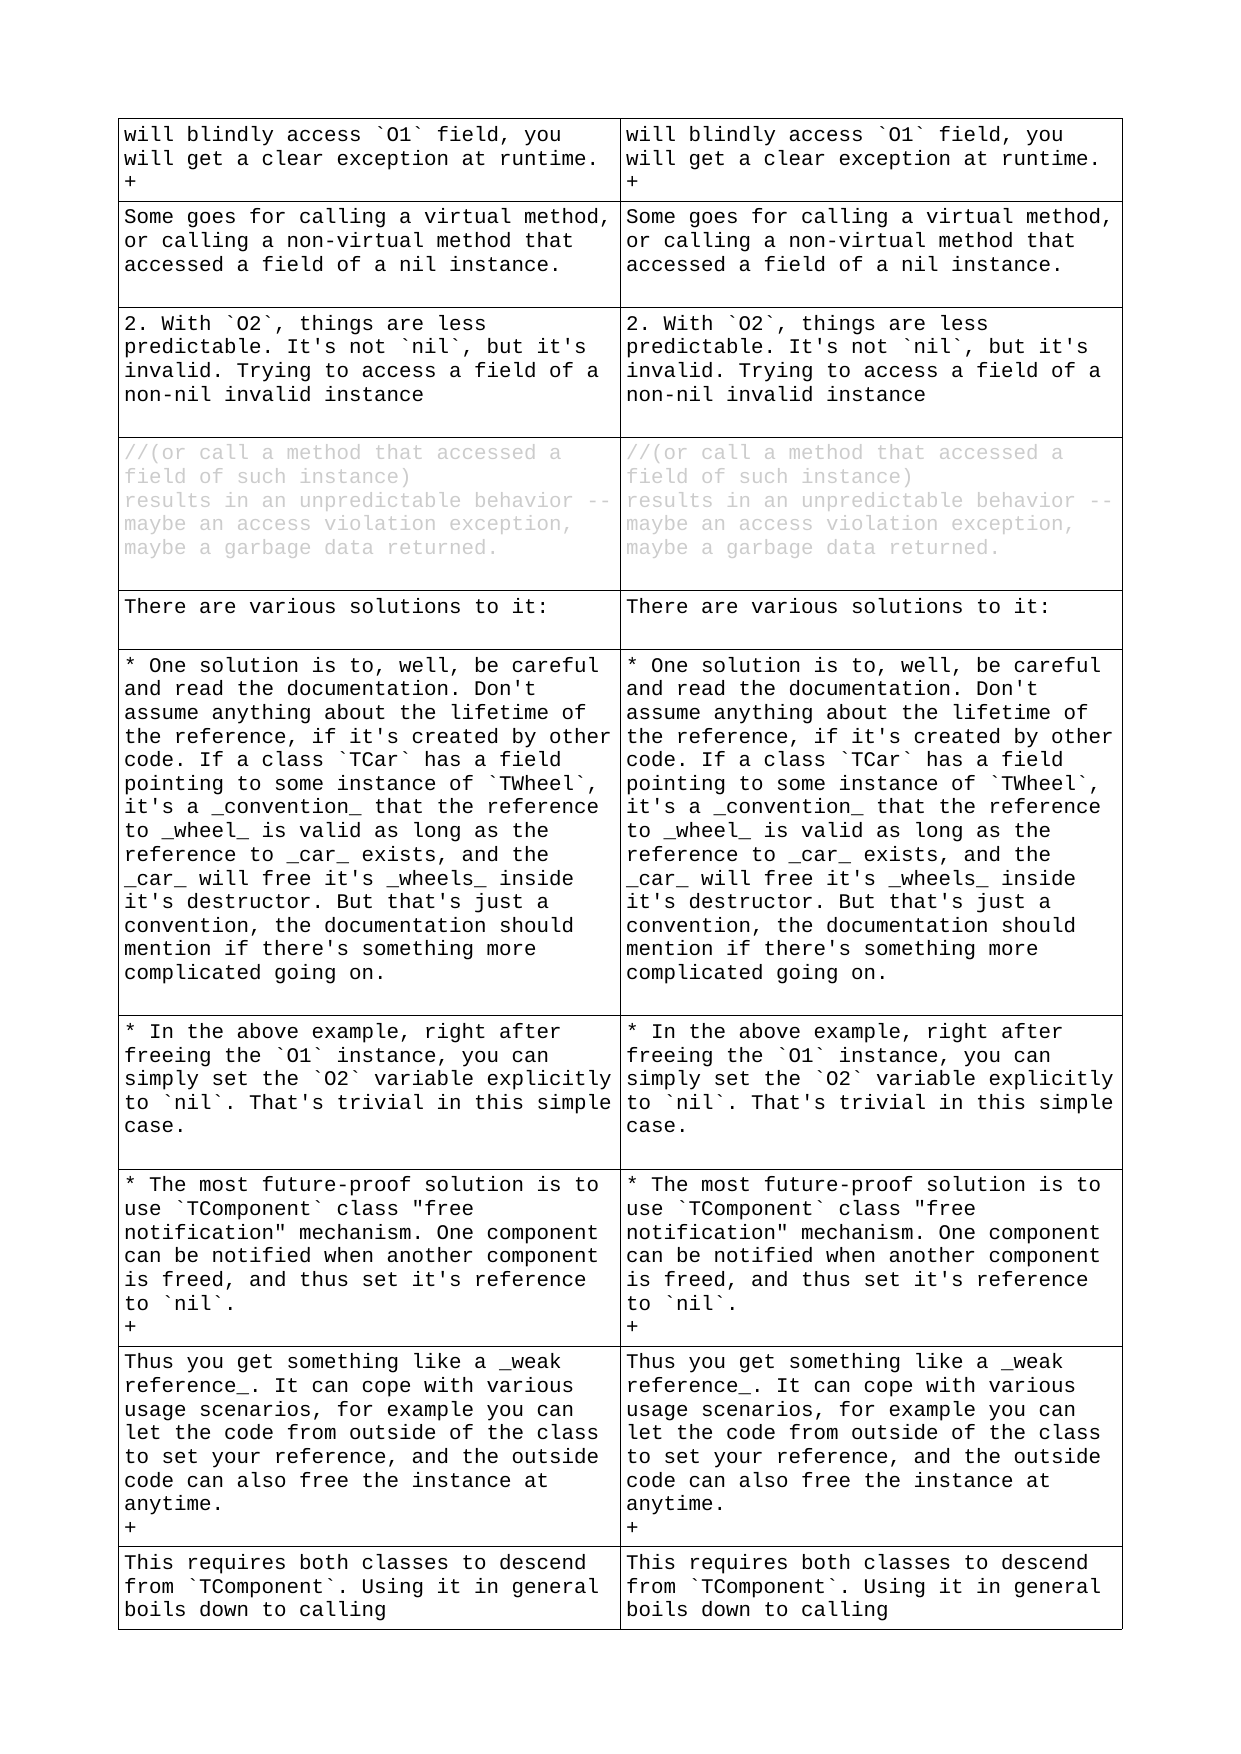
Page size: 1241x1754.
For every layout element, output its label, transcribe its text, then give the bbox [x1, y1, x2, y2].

table_cell //(or call a method that accessed a field of such instance) results in an unpredictable behavior -- maybe an access violation exception, maybe a garbage data returned. [621, 438, 1122, 590]
table_cell Thus you get something like a _weak reference_. It can cope with various usage scenarios, for example you can let the code from outside of the class to set your reference, and the outside code can also free the instance at anytime. + [621, 1347, 1122, 1546]
table_cell Some goes for calling a virtual method, or calling a non-virtual method that accessed a field of a nil instance. [621, 202, 1122, 307]
table_cell * The most future-proof solution is to use `TComponent` class "free notification" mechanism. One component can be notified when another component is freed, and thus set it's reference to `nil`. + [119, 1170, 620, 1346]
table_cell * The most future-proof solution is to use `TComponent` class "free notification" mechanism. One component can be notified when another component is freed, and thus set it's reference to `nil`. + [621, 1170, 1122, 1346]
table_cell will blindly access `O1` field, you will get a clear exception at runtime. + [621, 119, 1122, 201]
table_cell Some goes for calling a virtual method, or calling a non-virtual method that accessed a field of a nil instance. [119, 202, 620, 307]
table_cell There are various solutions to it: [119, 591, 620, 649]
table_cell //(or call a method that accessed a field of such instance) results in an unpredictable behavior -- maybe an access violation exception, maybe a garbage data returned. [119, 438, 620, 590]
table_cell 2. With `O2`, things are less predictable. It's not `nil`, but it's invalid. Trying to access a field of a non-nil invalid instance [119, 308, 620, 437]
table_cell will blindly access `O1` field, you will get a clear exception at runtime. + [119, 119, 620, 201]
table_cell Thus you get something like a _weak reference_. It can cope with various usage scenarios, for example you can let the code from outside of the class to set your reference, and the outside code can also free the instance at anytime. + [119, 1347, 620, 1546]
table_cell * In the above example, right after freeing the `O1` instance, you can simply set the `O2` variable explicitly to `nil`. That's trivial in this simple case. [621, 1016, 1122, 1168]
table_cell This requires both classes to descend from `TComponent`. Using it in general boils down to calling [119, 1547, 620, 1629]
table_cell This requires both classes to descend from `TComponent`. Using it in general boils down to calling [621, 1547, 1122, 1629]
table_cell * One solution is to, well, be careful and read the documentation. Don't assume anything about the lifetime of the reference, if it's created by other code. If a class `TCar` has a field pointing to some instance of `TWheel`, it's a _convention_ that the reference to _wheel_ is valid as long as the reference to _car_ exists, and the _car_ will free it's _wheels_ inside it's destructor. But that's just a convention, the documentation should mention if there's something more complicated going on. [119, 650, 620, 1015]
table_cell There are various solutions to it: [621, 591, 1122, 649]
table_cell 2. With `O2`, things are less predictable. It's not `nil`, but it's invalid. Trying to access a field of a non-nil invalid instance [621, 308, 1122, 437]
table_cell * In the above example, right after freeing the `O1` instance, you can simply set the `O2` variable explicitly to `nil`. That's trivial in this simple case. [119, 1016, 620, 1168]
table_cell * One solution is to, well, be careful and read the documentation. Don't assume anything about the lifetime of the reference, if it's created by other code. If a class `TCar` has a field pointing to some instance of `TWheel`, it's a _convention_ that the reference to _wheel_ is valid as long as the reference to _car_ exists, and the _car_ will free it's _wheels_ inside it's destructor. But that's just a convention, the documentation should mention if there's something more complicated going on. [621, 650, 1122, 1015]
